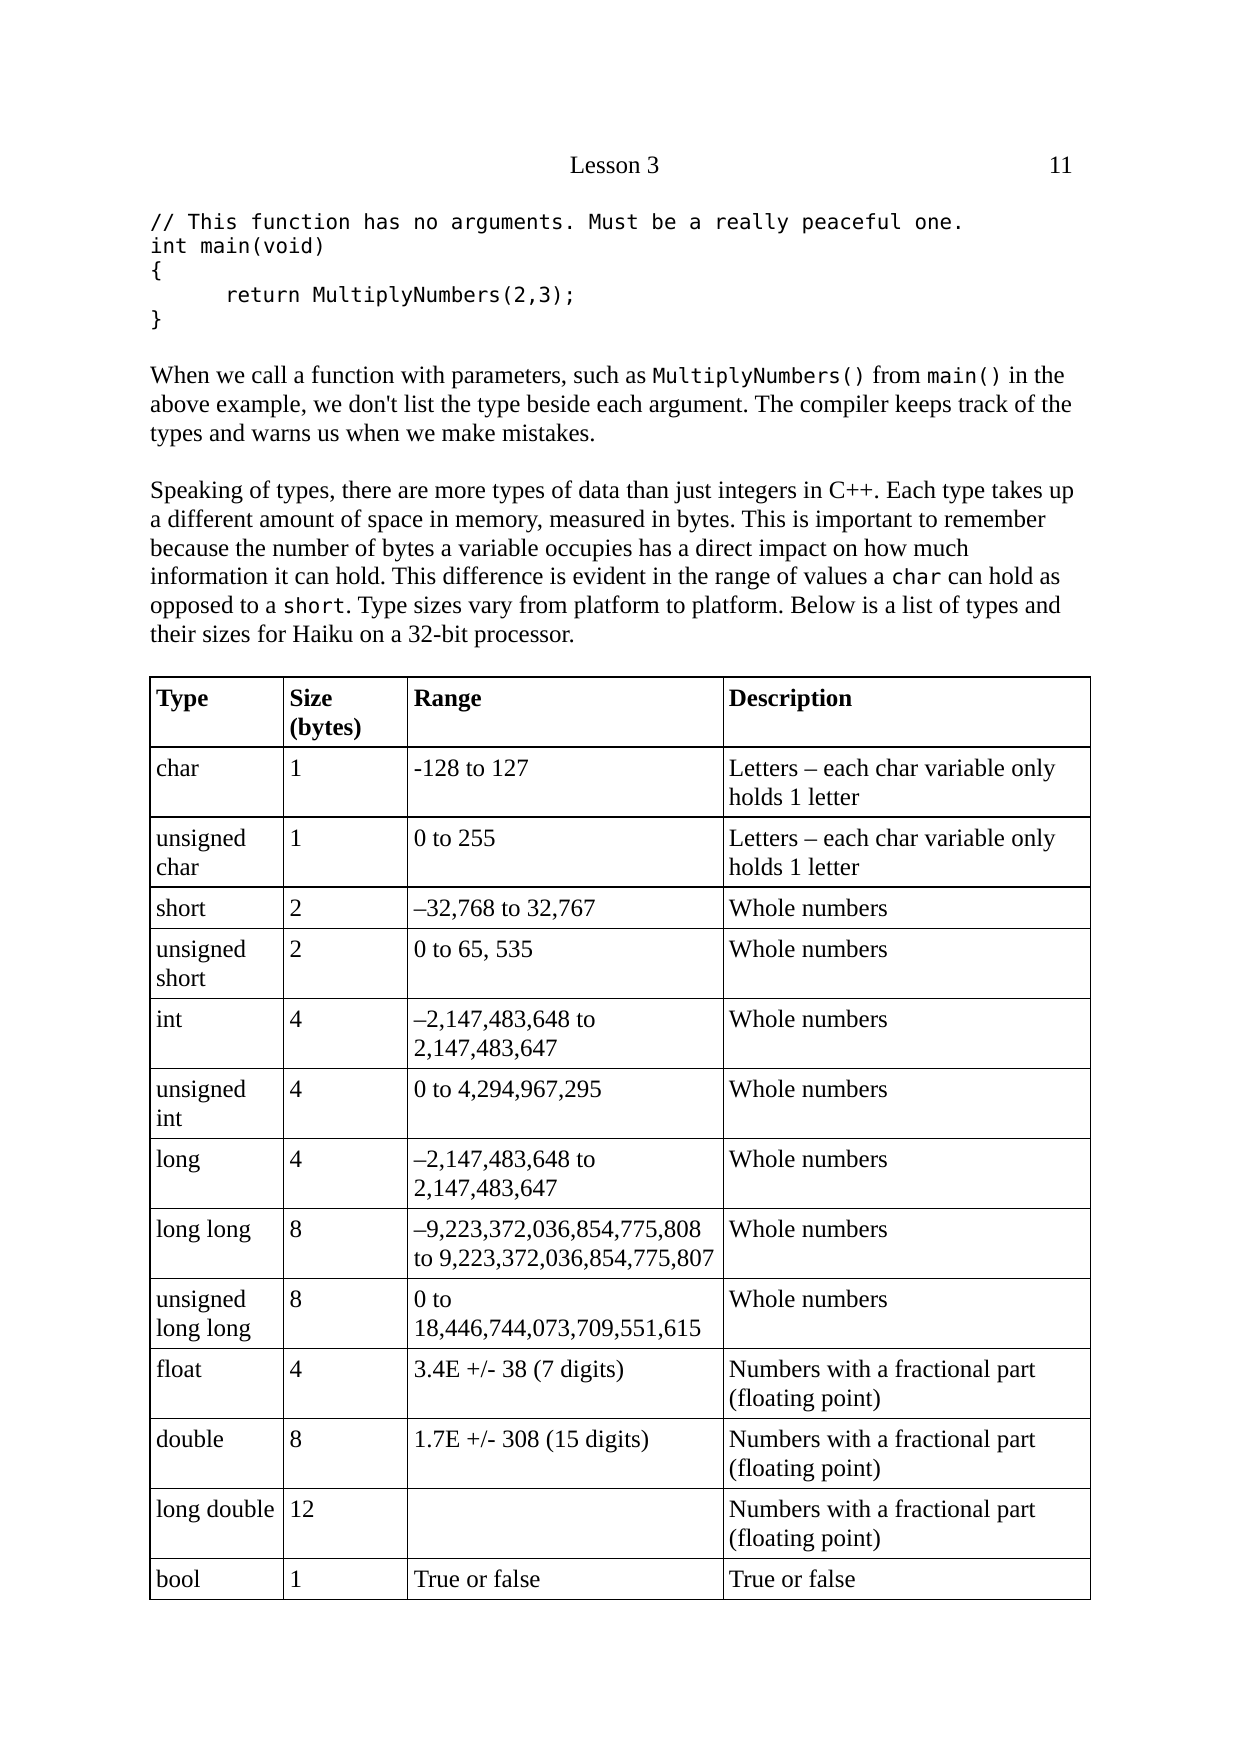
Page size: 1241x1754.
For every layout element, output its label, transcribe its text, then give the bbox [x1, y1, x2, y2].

table_cell True or false [724, 1559, 1090, 1599]
table_cell unsigned short [151, 929, 283, 998]
table_cell 1 [284, 748, 407, 816]
table_cell 2 [284, 888, 407, 928]
table_cell 1 [284, 818, 407, 886]
table_header Range [408, 678, 723, 746]
table_cell long double [151, 1489, 283, 1558]
table_cell –2,147,483,648 to 2,147,483,647 [408, 1139, 723, 1208]
table_cell Whole numbers [724, 888, 1090, 928]
table_cell Numbers with a fractional part (floating point) [724, 1489, 1090, 1558]
table_cell [408, 1489, 723, 1558]
table_cell Whole numbers [724, 1139, 1090, 1208]
table_cell unsigned long long [151, 1279, 283, 1348]
table_header Size (bytes) [284, 678, 407, 746]
table_cell Whole numbers [724, 1209, 1090, 1278]
table_cell –32,768 to 32,767 [408, 888, 723, 928]
table_cell char [151, 748, 283, 816]
text // This function has no arguments. Must be a really peaceful one. [150, 210, 1091, 234]
table_cell Numbers with a fractional part (floating point) [724, 1419, 1090, 1488]
table_cell 12 [284, 1489, 407, 1558]
table_cell 8 [284, 1419, 407, 1488]
table_cell unsigned int [151, 1069, 283, 1138]
table_cell 1.7E +/- 308 (15 digits) [408, 1419, 723, 1488]
table_cell True or false [408, 1559, 723, 1599]
text When we call a function with parameters, such as MultiplyNumbers() from main() in the above example, we don't list the type beside each argument. The compiler keeps track of the types and warns us when we make mistakes. [150, 360, 1091, 446]
table_header Type [151, 678, 283, 746]
table_cell 0 to 4,294,967,295 [408, 1069, 723, 1138]
text { [150, 258, 1091, 283]
text int main(void) [150, 234, 1091, 258]
table_header Description [724, 678, 1090, 746]
table_cell int [151, 999, 283, 1068]
table_cell 4 [284, 999, 407, 1068]
table_cell Letters – each char variable only holds 1 letter [724, 748, 1090, 816]
table_cell 0 to 255 [408, 818, 723, 886]
table_cell Letters – each char variable only holds 1 letter [724, 818, 1090, 886]
table_cell 4 [284, 1139, 407, 1208]
table_cell long long [151, 1209, 283, 1278]
table_cell unsigned char [151, 818, 283, 886]
table_cell Whole numbers [724, 1279, 1090, 1348]
table_cell 0 to 18,446,744,073,709,551,615 [408, 1279, 723, 1348]
table_cell Numbers with a fractional part (floating point) [724, 1349, 1090, 1418]
table_cell double [151, 1419, 283, 1488]
table_cell short [151, 888, 283, 928]
table_cell Whole numbers [724, 1069, 1090, 1138]
table_cell Whole numbers [724, 929, 1090, 998]
table_cell bool [151, 1559, 283, 1599]
table_cell 3.4E +/- 38 (7 digits) [408, 1349, 723, 1418]
table_cell -128 to 127 [408, 748, 723, 816]
table_cell float [151, 1349, 283, 1418]
table_cell 2 [284, 929, 407, 998]
text Speaking of types, there are more types of data than just integers in C++. Each type takes up a different amount of space in memory, measured in bytes. This is important to remember because the number of bytes a variable occupies has a direct impact on how much information it can hold. This difference is evident in the range of values a char can hold as opposed to a short. Type sizes vary from platform to platform. Below is a list of types and their sizes for Haiku on a 32-bit processor. [150, 475, 1091, 648]
table_cell 1 [284, 1559, 407, 1599]
table_cell 4 [284, 1069, 407, 1138]
table_cell long [151, 1139, 283, 1208]
table_cell –9,223,372,036,854,775,808 to 9,223,372,036,854,775,807 [408, 1209, 723, 1278]
table_cell 8 [284, 1279, 407, 1348]
text return MultiplyNumbers(2,3); } [150, 283, 1091, 331]
table_cell 0 to 65, 535 [408, 929, 723, 998]
table_cell –2,147,483,648 to 2,147,483,647 [408, 999, 723, 1068]
table_cell 8 [284, 1209, 407, 1278]
table_cell 4 [284, 1349, 407, 1418]
table_cell Whole numbers [724, 999, 1090, 1068]
